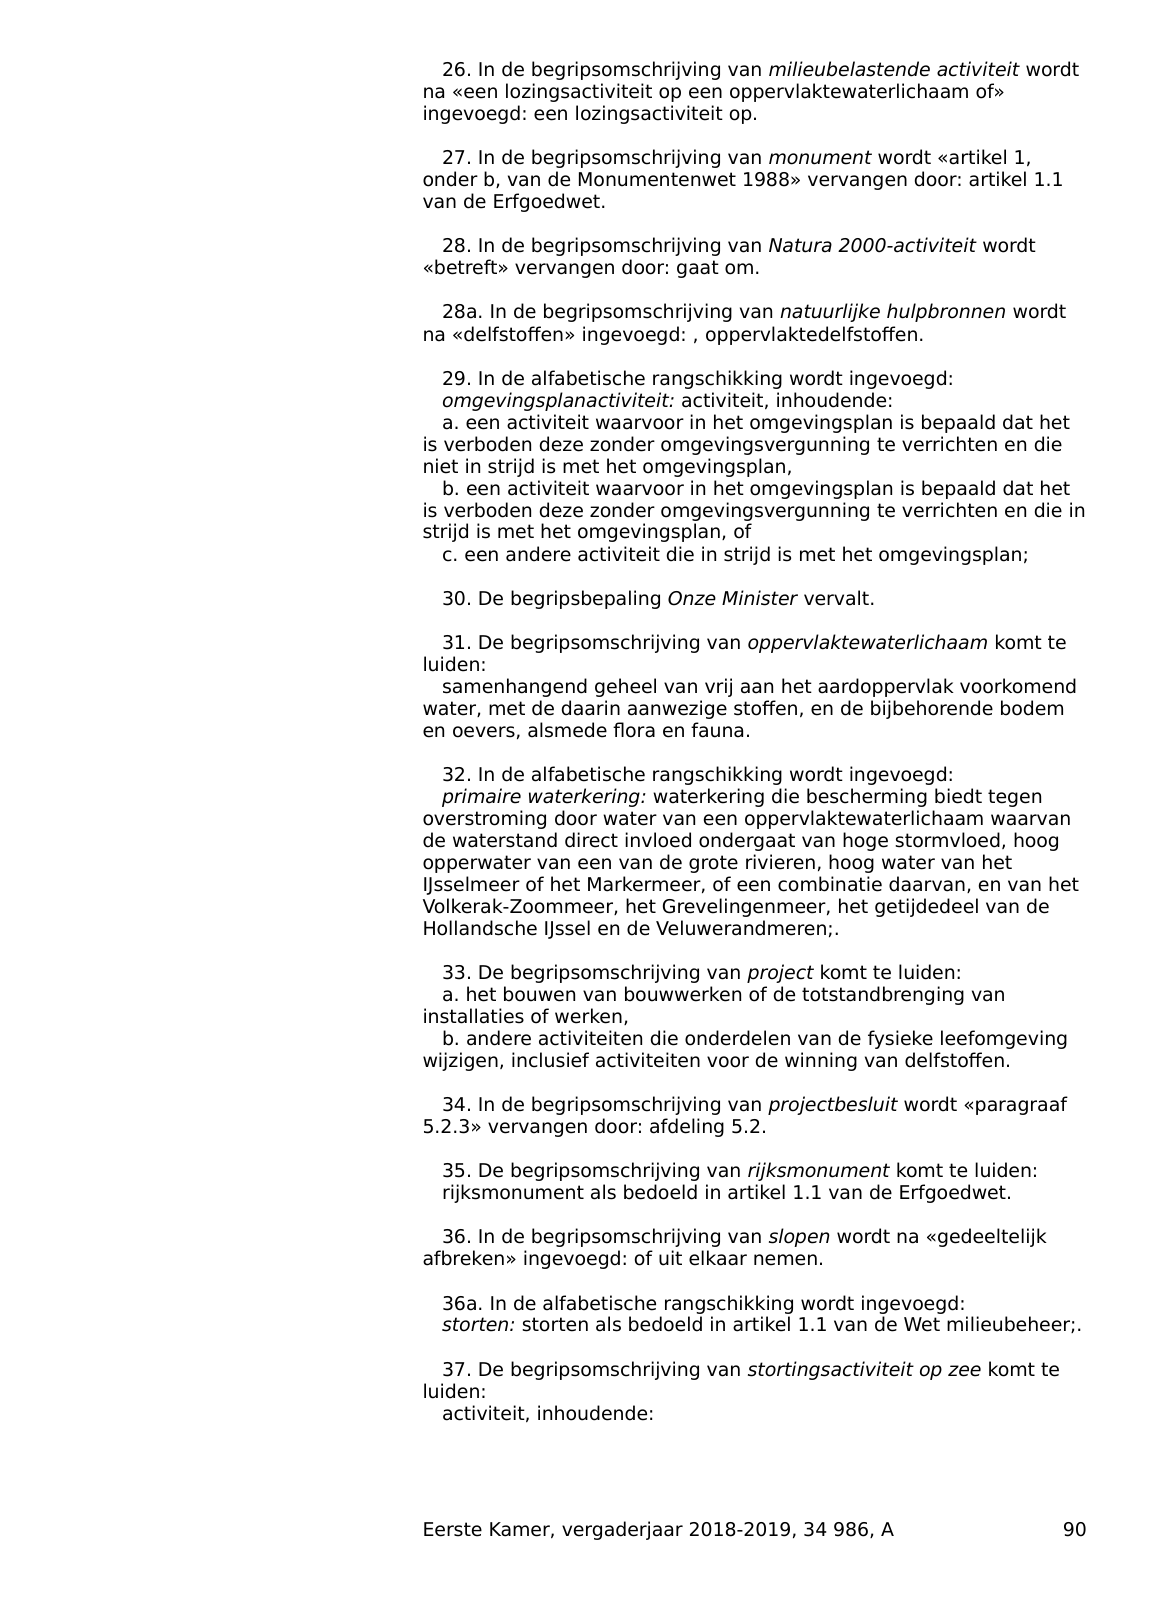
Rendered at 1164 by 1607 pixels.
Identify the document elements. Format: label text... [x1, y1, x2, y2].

text 33. De begripsomschrijving van project komt te luiden: [422, 962, 1087, 984]
text 37. De begripsomschrijving van stortingsactiviteit op zee komt te luiden: [422, 1358, 1087, 1402]
text a. een activiteit waarvoor in het omgevingsplan is bepaald dat het is verboden deze zonder omgevingsvergunning te verrichten en die niet in strijd is met het omgevingsplan, [422, 412, 1087, 477]
text 34. In de begripsomschrijving van projectbesluit wordt «paragraaf 5.2.3» vervangen door: afdeling 5.2. [422, 1094, 1087, 1138]
text 32. In de alfabetische rangschikking wordt ingevoegd: [422, 764, 1087, 786]
text 36. In de begripsomschrijving van slopen wordt na «gedeeltelijk afbreken» ingevoegd: of uit elkaar nemen. [422, 1226, 1087, 1270]
text 30. De begripsbepaling Onze Minister vervalt. [422, 588, 1087, 609]
text 31. De begripsomschrijving van oppervlaktewaterlichaam komt te luiden: [422, 632, 1087, 676]
text 35. De begripsomschrijving van rijksmonument komt te luiden: [422, 1160, 1087, 1182]
text 27. In de begripsomschrijving van monument wordt «artikel 1, onder b, van de Monumentenwet 1988» vervangen door: artikel 1.1 van de Erfgoedwet. [422, 147, 1087, 213]
text 36a. In de alfabetische rangschikking wordt ingevoegd: [422, 1292, 1087, 1314]
text a. het bouwen van bouwwerken of de totstandbrenging van installaties of werken, [422, 984, 1087, 1028]
text b. een activiteit waarvoor in het omgevingsplan is bepaald dat het is verboden deze zonder omgevingsvergunning te verrichten en die in strijd is met het omgevingsplan, of [422, 477, 1087, 543]
text 29. In de alfabetische rangschikking wordt ingevoegd: [422, 368, 1087, 389]
text storten: storten als bedoeld in artikel 1.1 van de Wet milieubeheer;. [422, 1314, 1087, 1336]
text 28a. In de begripsomschrijving van natuurlijke hulpbronnen wordt na «delfstoffen» ingevoegd: , oppervlaktedelfstoffen. [422, 301, 1087, 345]
text rijksmonument als bedoeld in artikel 1.1 van de Erfgoedwet. [422, 1182, 1087, 1204]
text primaire waterkering: waterkering die bescherming biedt tegen overstroming door water van een oppervlaktewaterlichaam waarvan de waterstand direct invloed ondergaat van hoge stormvloed, hoog opperwater van een van de grote rivieren, hoog water van het IJsselmeer of het Markermeer, of een combinatie daarvan, en van het Volkerak-Zoommeer, het Grevelingenmeer, het getijdedeel van de Hollandsche IJssel en de Veluwerandmeren;. [422, 786, 1087, 940]
text samenhangend geheel van vrij aan het aardoppervlak voorkomend water, met de daarin aanwezige stoffen, en de bijbehorende bodem en oevers, alsmede flora en fauna. [422, 676, 1087, 742]
text activiteit, inhoudende: [422, 1402, 1087, 1424]
text 28. In de begripsomschrijving van Natura 2000-activiteit wordt «betreft» vervangen door: gaat om. [422, 235, 1087, 279]
text c. een andere activiteit die in strijd is met het omgevingsplan; [422, 543, 1087, 565]
text 26. In de begripsomschrijving van milieubelastende activiteit wordt na «een lozingsactiviteit op een oppervlaktewaterlichaam of» ingevoegd: een lozingsactiviteit op. [422, 59, 1087, 125]
text omgevingsplanactiviteit: activiteit, inhoudende: [422, 389, 1087, 412]
text b. andere activiteiten die onderdelen van de fysieke leefomgeving wijzigen, inclusief activiteiten voor de winning van delfstoffen. [422, 1028, 1087, 1072]
